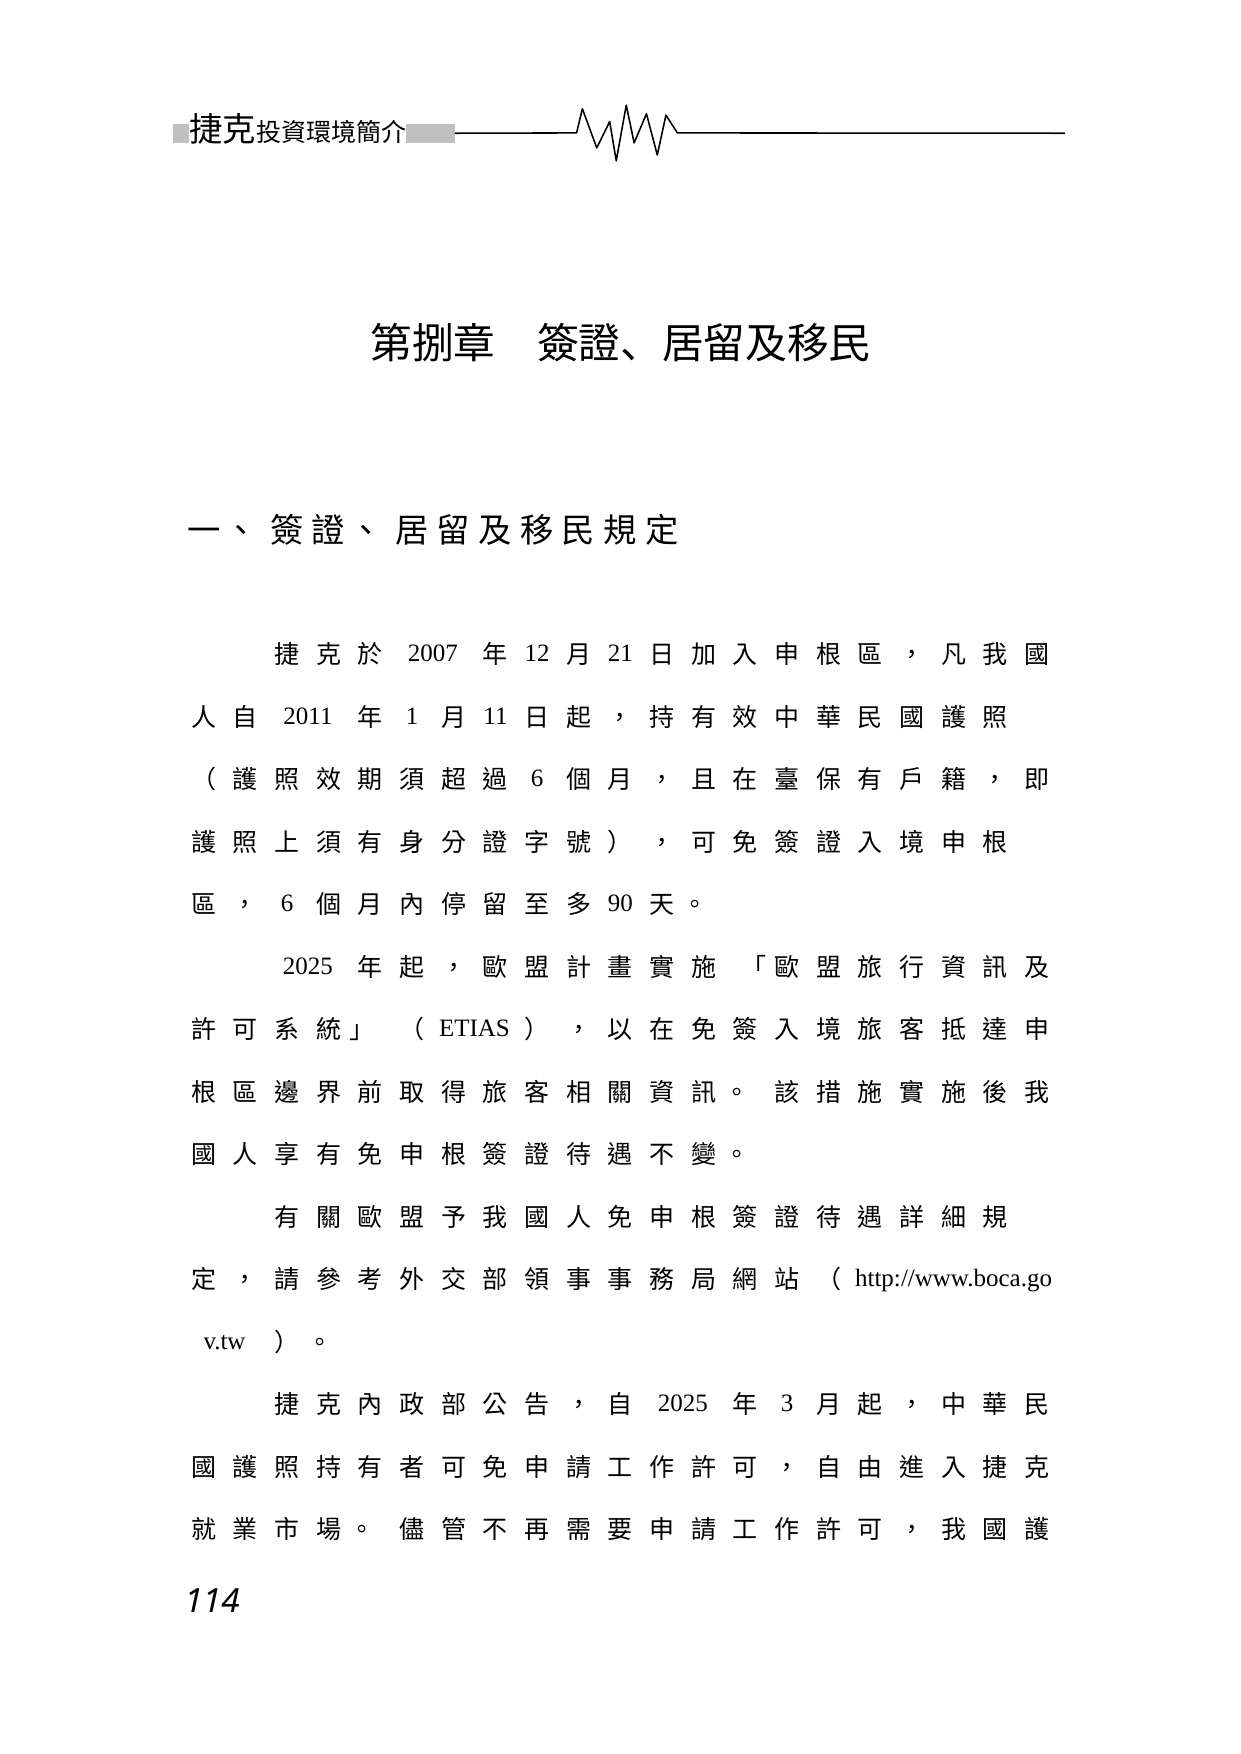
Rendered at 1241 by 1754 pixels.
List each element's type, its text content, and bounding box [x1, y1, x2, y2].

text 有關歐盟予我國人免申根簽證待遇詳細規定，請參考外交部領事事務局網站（http://www.boca.gov.tw）。 [183, 1174, 1058, 1361]
text 第捌章 簽證、居留及移民 [183, 299, 1058, 361]
text 2025年起，歐盟計畫實施「歐盟旅行資訊及許可系統」（ETIAS），以在免簽入境旅客抵達申根區邊界前取得旅客相關資訊。該措施實施後我國人享有免申根簽證待遇不變。 [183, 924, 1058, 1174]
text 捷克於2007年12月21日加入申根區，凡我國人自2011年1月11日起，持有效中華民國護照（護照效期須超過6個月，且在臺保有戶籍，即護照上須有身分證字號），可免簽證入境申根區，6個月內停留至多90天。 [183, 611, 1058, 924]
text 捷克內政部公告，自2025年3月起，中華民國護照持有者可免申請工作許可，自由進入捷克就業市場。儘管不再需要申請工作許可，我國護 [183, 1361, 1058, 1549]
text 一、簽證、居留及移民規定 [183, 486, 1058, 549]
